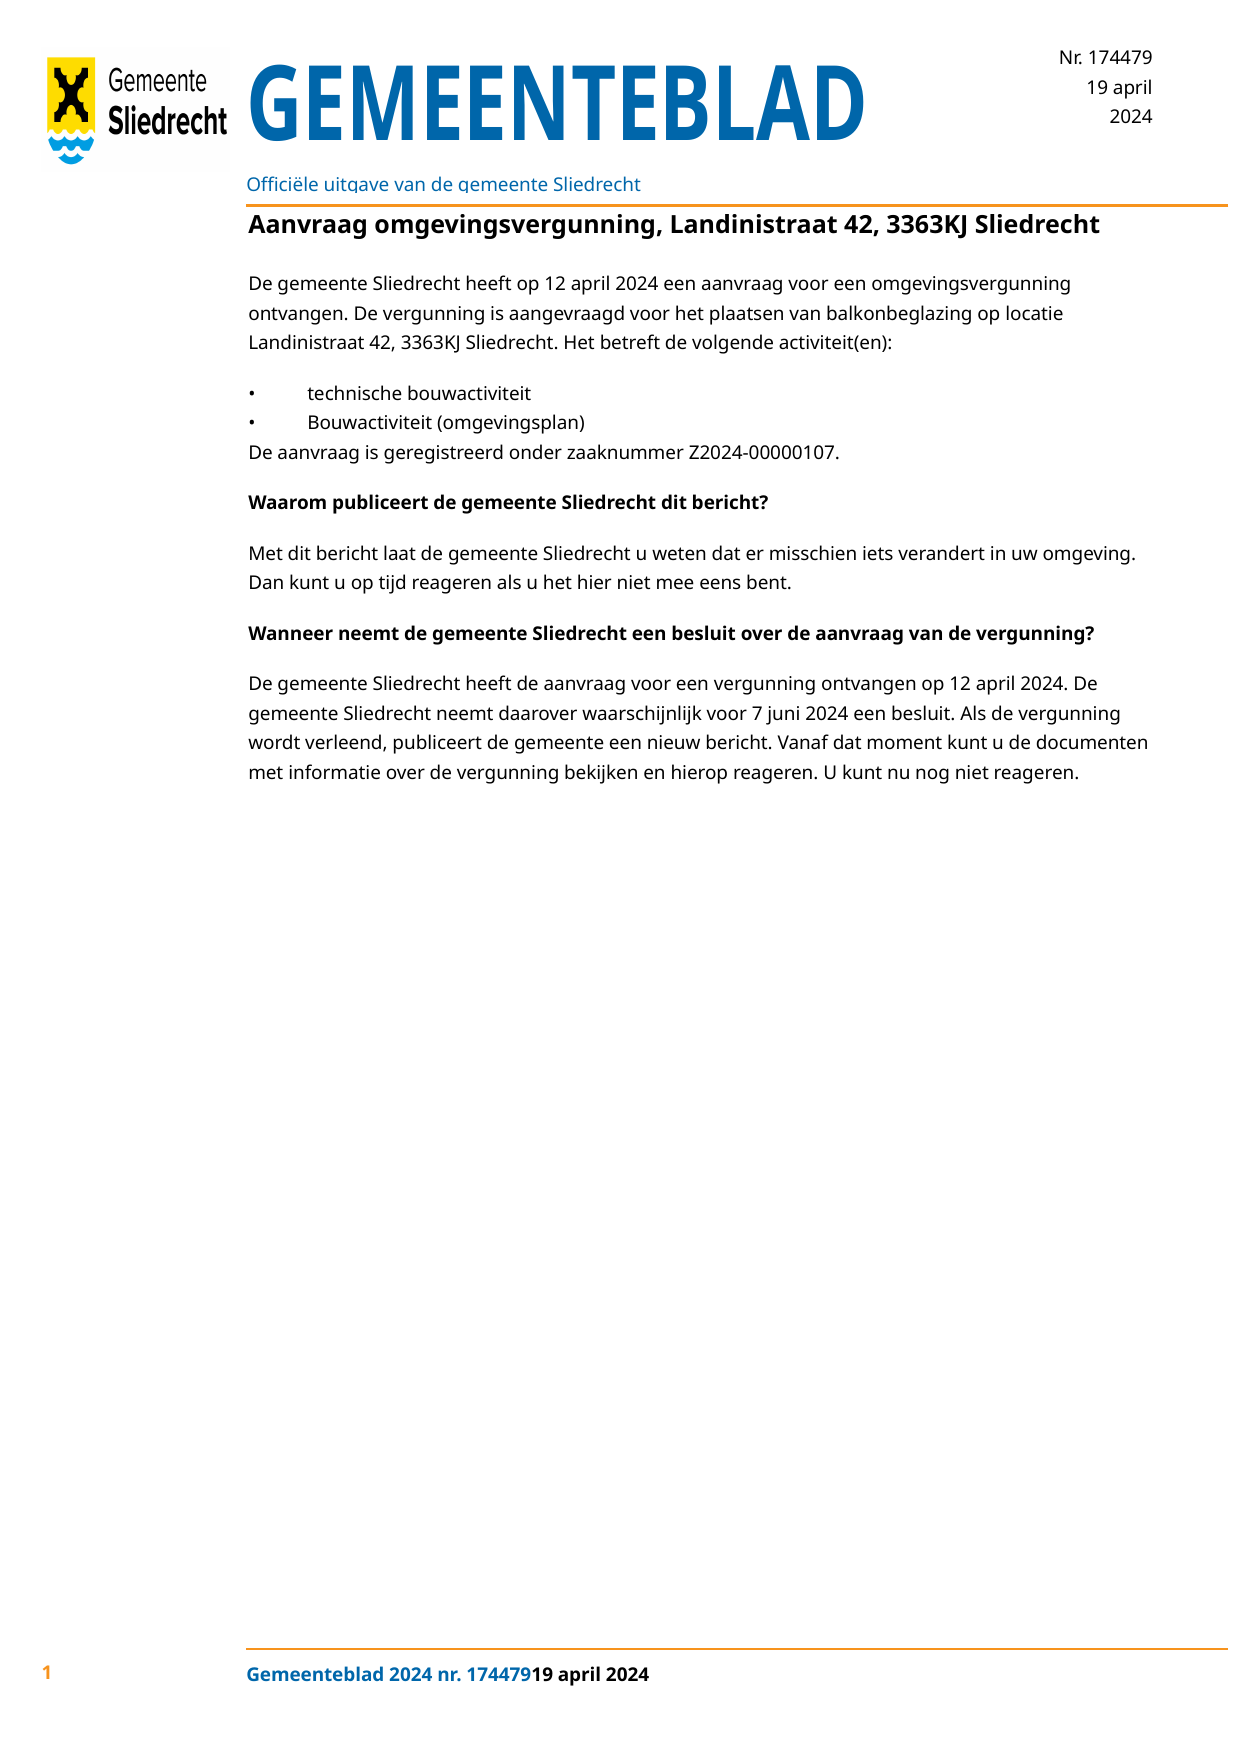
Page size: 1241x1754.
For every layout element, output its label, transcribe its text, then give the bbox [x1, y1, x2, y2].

text Aanvraag omgevingsvergunning, Landinistraat 42, 3363KJ Sliedrecht [248, 207, 1152, 241]
list technische bouwactiviteit [248, 380, 1152, 406]
picture [41, 47, 231, 172]
text De gemeente Sliedrecht heeft de aanvraag voor een vergunning ontvangen op 12 april 2024. De gemeente Sliedrecht neemt daarover waarschijnlijk voor 7 juni 2024 een besluit. Als de vergunning wordt verleend, publiceert de gemeente een nieuw bericht. Vanaf dat moment kunt u de documenten met informatie over de vergunning bekijken en hierop reageren. U kunt nu nog niet reageren. [248, 670, 1152, 785]
text De gemeente Sliedrecht heeft op 12 april 2024 een aanvraag voor een omgevingsvergunning ontvangen. De vergunning is aangevraagd voor het plaatsen van balkonbeglazing op locatie Landinistraat 42, 3363KJ Sliedrecht. Het betreft de volgende activiteit(en): [248, 270, 1152, 355]
text De aanvraag is geregistreerd onder zaaknummer Z2024-00000107. [248, 439, 1152, 465]
text Waarom publiceert de gemeente Sliedrecht dit bericht? [248, 489, 1152, 515]
list Bouwactiviteit (omgevingsplan) [248, 409, 1152, 435]
text Met dit bericht laat de gemeente Sliedrecht u weten dat er misschien iets verandert in uw omgeving. Dan kunt u op tijd reageren als u het hier niet mee eens bent. [248, 540, 1152, 595]
text Wanneer neemt de gemeente Sliedrecht een besluit over de aanvraag van de vergunning? [248, 620, 1152, 646]
